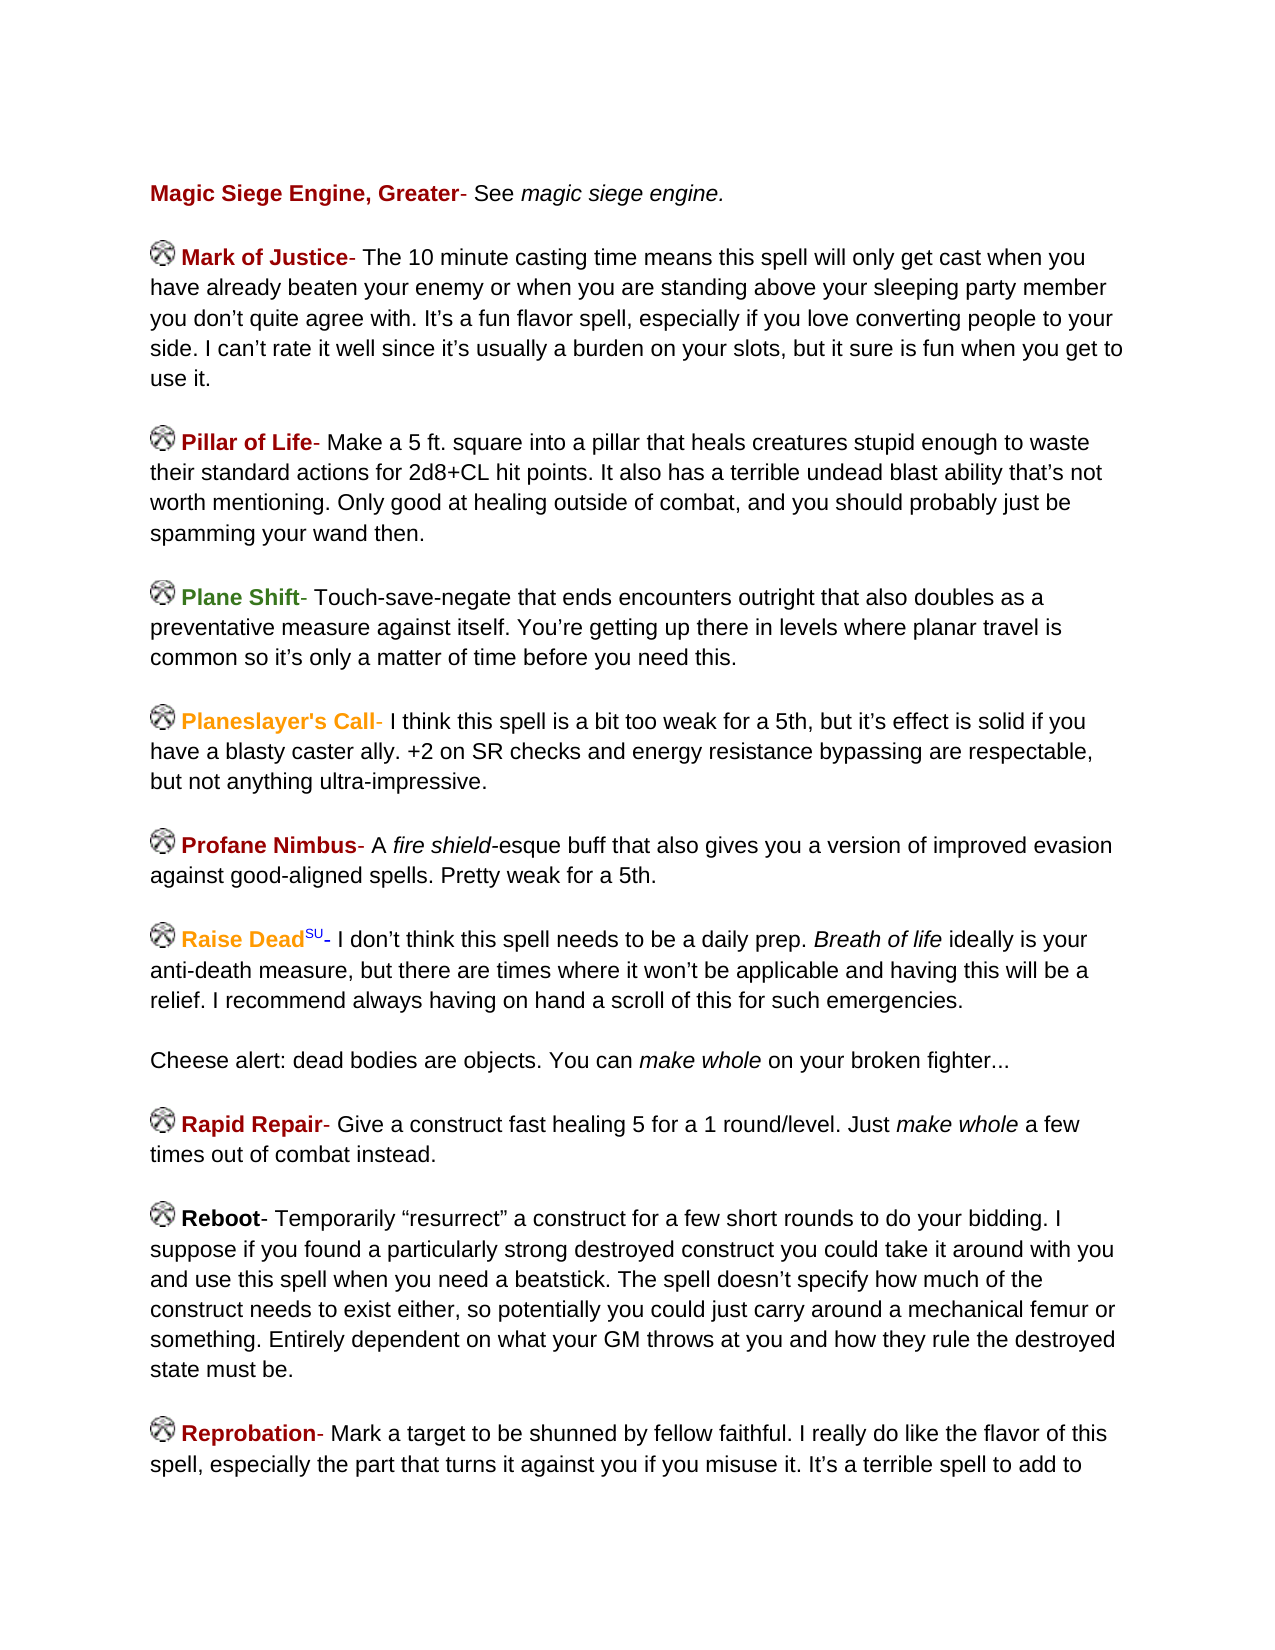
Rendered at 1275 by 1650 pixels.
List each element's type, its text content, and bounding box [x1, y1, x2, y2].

picture [150, 922, 175, 948]
text Plane Shift- Touch-save-negate that ends encounters outright that also doubles as a preventative measure against itself. You’re getting up there in levels where planar travel is common so it’s only a matter of time before you need this. [150, 580, 1125, 670]
text Raise DeadSU- I don’t think this spell needs to be a daily prep. Breath of life ideally is your anti-death measure, but there are times where it won’t be applicable and having this will be a relief. I recommend always having on hand a scroll of this for such emergencies. [150, 923, 1125, 1013]
picture [150, 1201, 175, 1227]
text Pillar of Life- Make a 5 ft. square into a pillar that heals creatures stupid enough to waste their standard actions for 2d8+CL hit points. It also has a terrible undead blast ability that’s not worth mentioning. Only good at healing outside of combat, and you should probably just be spamming your wand then. [150, 425, 1125, 546]
text Planeslayer's Call- I think this spell is a bit too weak for a 5th, but it’s effect is solid if you have a blasty caster ally. +2 on SR checks and energy resistance bypassing are respectable, but not anything ultra-impressive. [150, 704, 1125, 795]
text Reboot- Temporarily “resurrect” a construct for a few short rounds to do your bidding. I suppose if you found a particularly strong destroyed construct you could take it around with you and use this spell when you need a beatstick. The spell doesn’t specify how much of the construct needs to exist either, so potentially you could just carry around a mechanical femur or something. Entirely dependent on what your GM throws at you and how they rule the destroyed state must be. [150, 1202, 1125, 1383]
picture [150, 704, 175, 730]
picture [150, 425, 175, 451]
picture [150, 828, 175, 854]
picture [150, 1107, 175, 1133]
text Rapid Repair- Give a construct fast healing 5 for a 1 round/level. Just make whole a few times out of combat instead. [150, 1108, 1125, 1168]
text Mark of Justice- The 10 minute casting time means this spell will only get cast when you have already beaten your enemy or when you are standing above your sleeping party member you don’t quite agree with. It’s a fun flavor spell, especially if you love converting people to your side. I can’t rate it well since it’s usually a burden on your slots, but it sure is fun when you get to use it. [150, 241, 1125, 391]
picture [150, 580, 175, 605]
text Profane Nimbus- A fire shield-esque buff that also gives you a version of improved evasion against good-aligned spells. Pretty weak for a 5th. [150, 829, 1125, 889]
text Cheese alert: dead bodies are objects. You can make whole on your broken fighter... [150, 1047, 1125, 1074]
picture [150, 240, 175, 266]
text Reprobation- Mark a target to be shunned by fellow faithful. I really do like the flavor of this spell, especially the part that turns it against you if you misuse it. It’s a terrible spell to add to [150, 1417, 1125, 1477]
text Magic Siege Engine, Greater- See magic siege engine. [150, 180, 1125, 207]
picture [150, 1416, 175, 1442]
